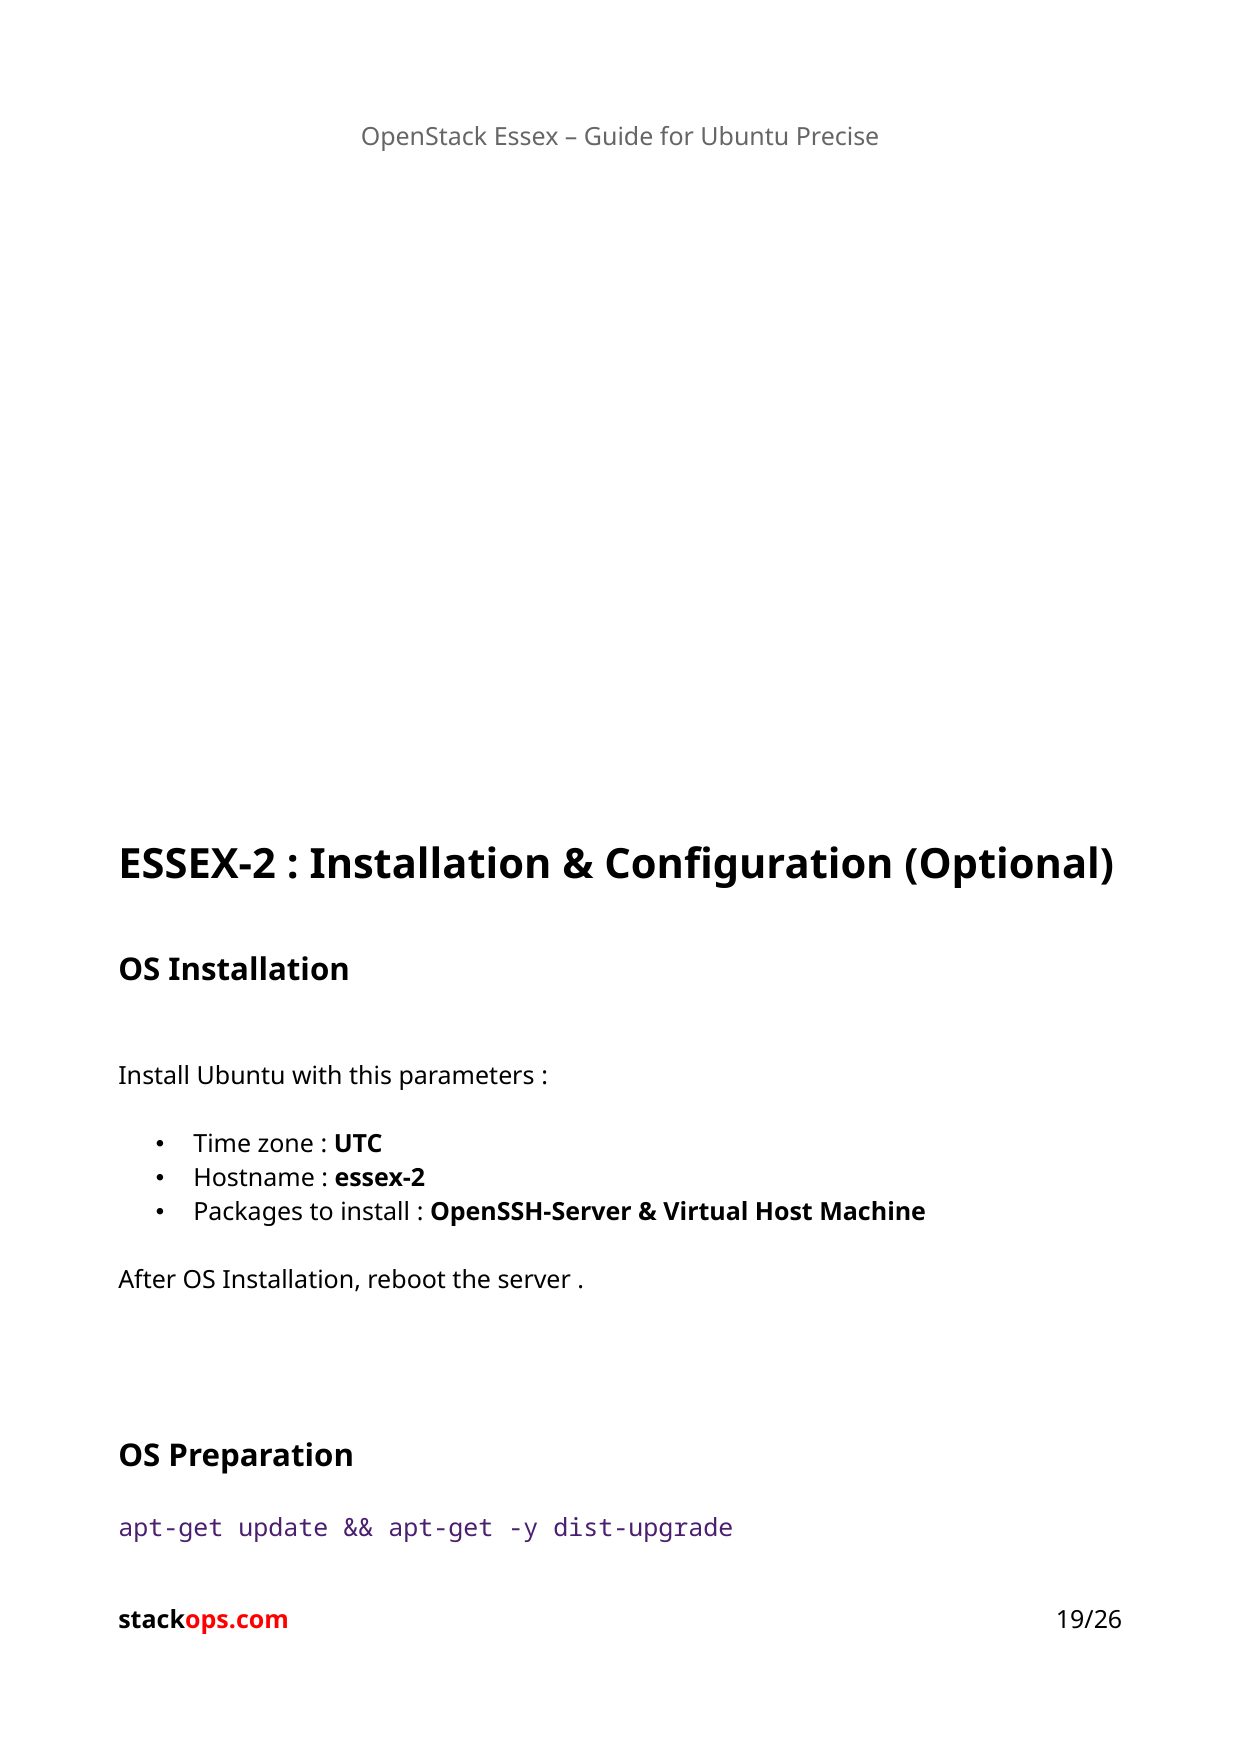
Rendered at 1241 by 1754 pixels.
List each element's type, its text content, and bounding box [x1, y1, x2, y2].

text Install Ubuntu with this parameters : [118, 1058, 1122, 1092]
text apt-get update && apt-get -y dist-upgrade [118, 1509, 1122, 1543]
text After OS Installation, reboot the server . [118, 1262, 1122, 1296]
text OS Preparation [118, 1432, 1122, 1475]
text ESSEX-2 : Installation & Configuration (Optional) [118, 833, 1122, 890]
list Packages to install : OpenSSH-Server & Virtual Host Machine [156, 1194, 1122, 1228]
list Hostname : essex-2 [156, 1160, 1122, 1194]
list Time zone : UTC [156, 1126, 1122, 1160]
text OS Installation [118, 947, 1122, 990]
